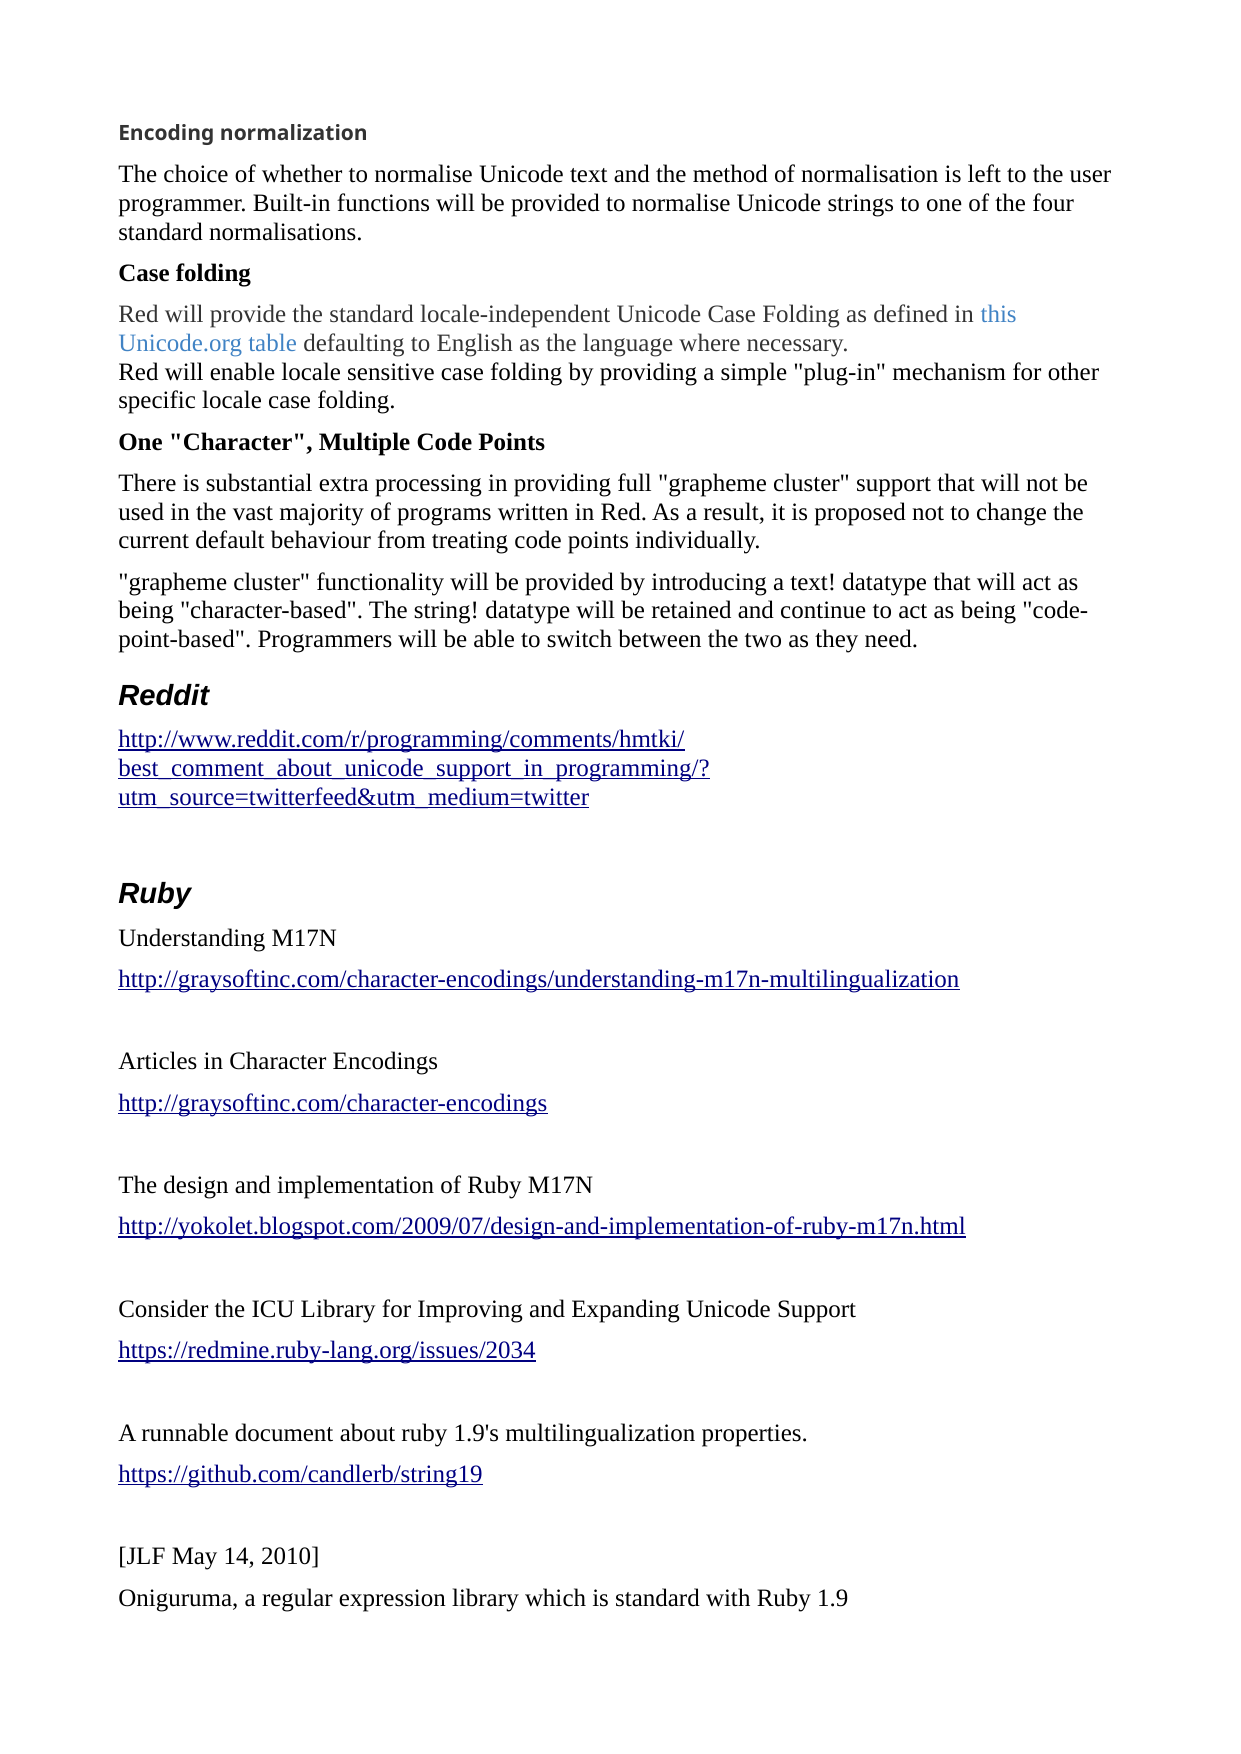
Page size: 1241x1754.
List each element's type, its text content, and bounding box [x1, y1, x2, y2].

text http://graysoftinc.com/character-encodings [118, 1088, 1122, 1116]
subtitle Reddit [118, 678, 1122, 712]
text Oniguruma, a regular expression library which is standard with Ruby 1.9 [118, 1583, 1122, 1611]
text https://redmine.ruby-lang.org/issues/2034 [118, 1335, 1122, 1364]
text Case folding [118, 258, 1122, 287]
text The design and implementation of Ruby M17N [118, 1170, 1122, 1199]
text One "Character", Multiple Code Points [118, 427, 1122, 456]
text Consider the ICU Library for Improving and Expanding Unicode Support [118, 1294, 1122, 1323]
text "grapheme cluster" functionality will be provided by introducing a text! datatype that will act as being "character-based". The string! datatype will be retained and continue to act as being "code-point-based". Programmers will be able to switch between the two as they need. [118, 567, 1122, 653]
text [JLF May 14, 2010] [118, 1541, 1122, 1570]
text Articles in Character Encodings [118, 1046, 1122, 1075]
text https://github.com/candlerb/string19 [118, 1459, 1122, 1488]
text http://graysoftinc.com/character-encodings/understanding-m17n-multilingualization [118, 964, 1122, 993]
text Encoding normalization [118, 118, 1122, 147]
text The choice of whether to normalise Unicode text and the method of normalisation is left to the user programmer. Built-in functions will be provided to normalise Unicode strings to one of the four standard normalisations. [118, 159, 1122, 246]
text http://yokolet.blogspot.com/2009/07/design-and-implementation-of-ruby-m17n.html [118, 1211, 1122, 1240]
subtitle Ruby [118, 877, 1122, 910]
text http://www.reddit.com/r/programming/comments/hmtki/best_comment_about_unicode_support_in_programming/?utm_source=twitterfeed&utm_medium=twitter [118, 724, 1122, 810]
text There is substantial extra processing in providing full "grapheme cluster" support that will not be used in the vast majority of programs written in Red. As a result, it is proposed not to change the current default behaviour from treating code points individually. [118, 468, 1122, 554]
text Understanding M17N [118, 923, 1122, 951]
text A runnable document about ruby 1.9's multilingualization properties. [118, 1418, 1122, 1446]
text Red will provide the standard locale-independent Unicode Case Folding as defined in this Unicode.org table defaulting to English as the language where necessary. Red will enable locale sensitive case folding by providing a simple "plug-in" mechanism for other specific locale case folding. [118, 299, 1122, 414]
